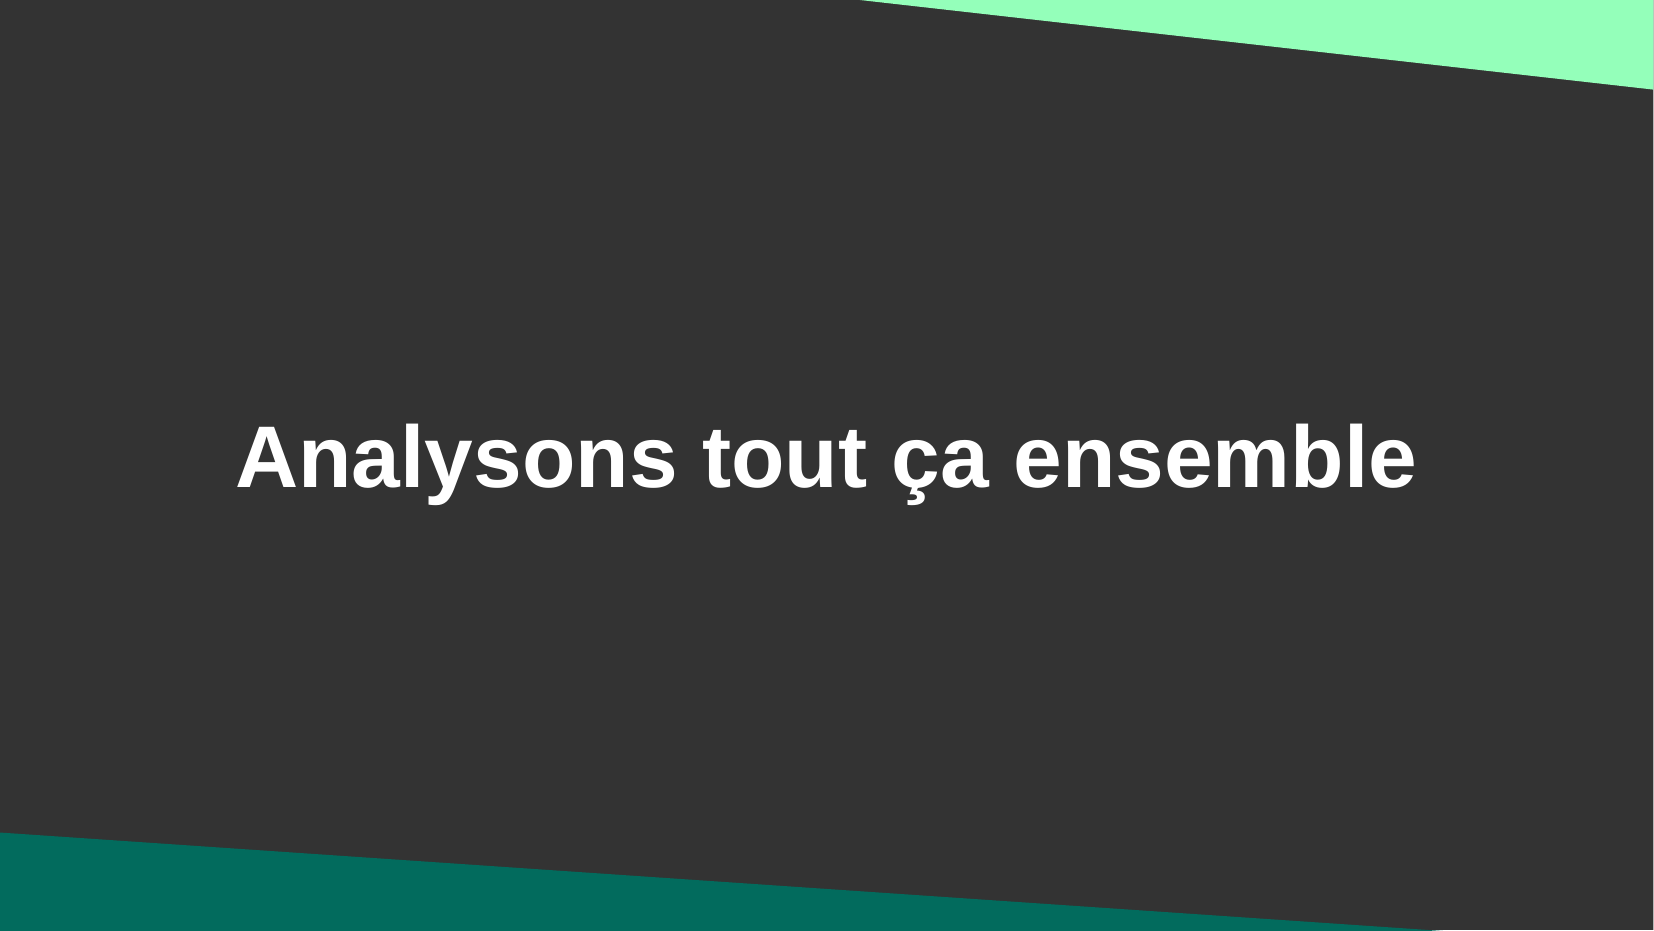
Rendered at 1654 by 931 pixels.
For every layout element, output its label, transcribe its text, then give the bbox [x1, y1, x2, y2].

text_box [859, 0, 1654, 90]
title Analysons tout ça ensemble [31, 408, 1622, 523]
